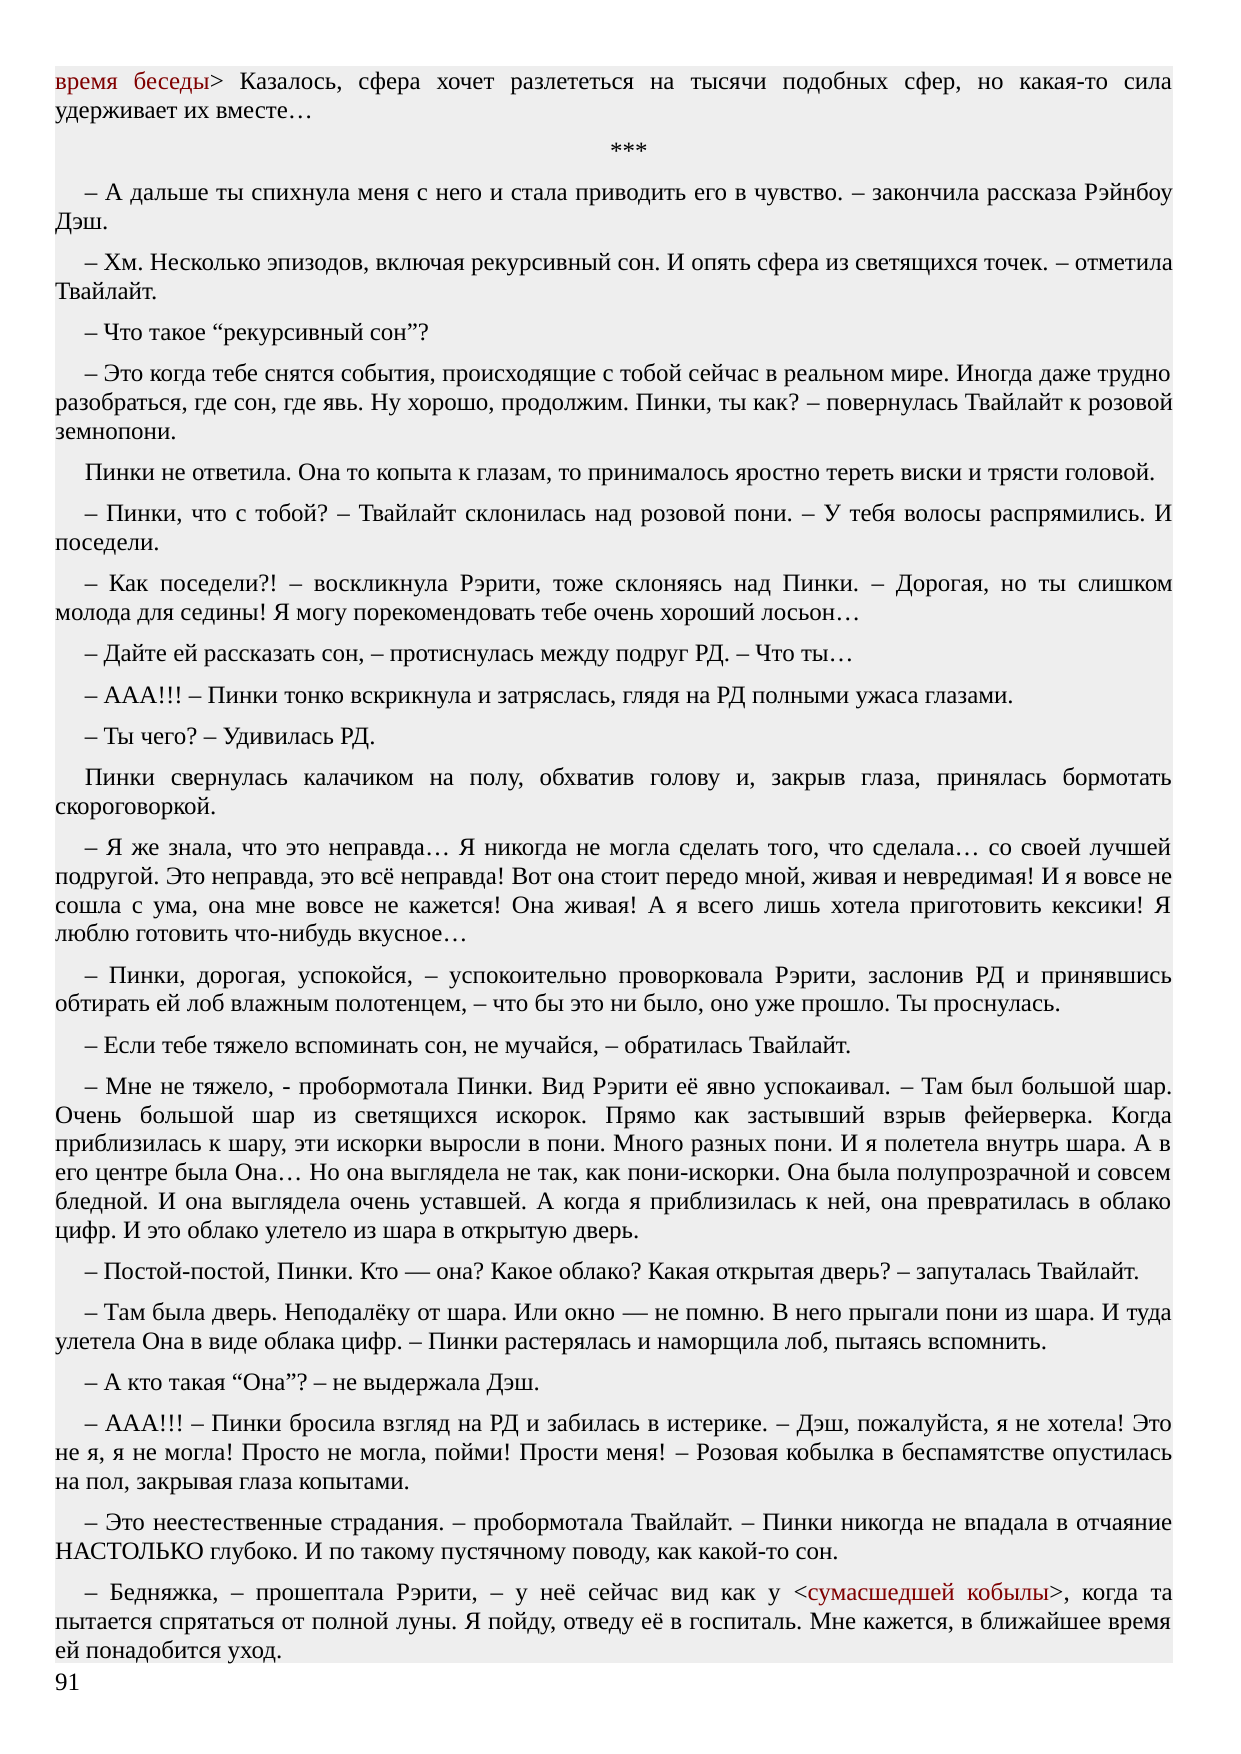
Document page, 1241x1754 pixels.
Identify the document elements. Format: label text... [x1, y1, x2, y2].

text – Мне не тяжело, - пробормотала Пинки. Вид Рэрити её явно успокаивал. – Там был большой шар. Очень большой шар из светящихся искорок. Прямо как застывший взрыв фейерверка. Когда приблизилась к шару, эти искорки выросли в пони. Много разных пони. И я полетела внутрь шара. А в его центре была Она… Но она выглядела не так, как пони-искорки. Она была полупрозрачной и совсем бледной. И она выглядела очень уставшей. А когда я приблизилась к ней, она превратилась в облако цифр. И это облако улетело из шара в открытую дверь. [55, 1071, 1173, 1243]
text – А кто такая “Она”? – не выдержала Дэш. [55, 1367, 1173, 1396]
text *** [55, 136, 1173, 165]
text – Это когда тебе снятся события, происходящие с тобой сейчас в реальном мире. Иногда даже трудно разобраться, где сон, где явь. Ну хорошо, продолжим. Пинки, ты как? – повернулась Твайлайт к розовой земнопони. [55, 358, 1173, 445]
text – Постой-постой, Пинки. Кто — она? Какое облако? Какая открытая дверь? – запуталась Твайлайт. [55, 1256, 1173, 1285]
text – Там была дверь. Неподалёку от шара. Или окно — не помню. В него прыгали пони из шара. И туда улетела Она в виде облака цифр. – Пинки растерялась и наморщила лоб, пытаясь вспомнить. [55, 1297, 1173, 1355]
text – Я же знала, что это неправда… Я никогда не могла сделать того, что сделала… со своей лучшей подругой. Это неправда, это всё неправда! Вот она стоит передо мной, живая и невредимая! И я вовсе не сошла с ума, она мне вовсе не кажется! Она живая! А я всего лишь хотела приготовить кексики! Я люблю готовить что-нибудь вкусное… [55, 832, 1173, 947]
text Пинки свернулась калачиком на полу, обхватив голову и, закрыв глаза, принялась бормотать скороговоркой. [55, 762, 1173, 820]
text – ААА!!! – Пинки тонко вскрикнула и затряслась, глядя на РД полными ужаса глазами. [55, 680, 1173, 708]
text – Что такое “рекурсивный сон”? [55, 317, 1173, 346]
text – Пинки, что с тобой? – Твайлайт склонилась над розовой пони. – У тебя волосы распрямились. И поседели. [55, 498, 1173, 556]
text – Пинки, дорогая, успокойся, – успокоительно проворковала Рэрити, заслонив РД и принявшись обтирать ей лоб влажным полотенцем, – что бы это ни было, оно уже прошло. Ты проснулась. [55, 960, 1173, 1017]
text – Бедняжка, – прошептала Рэрити, – у неё сейчас вид как у <сумасшедшей кобылы>, когда та пытается спрятаться от полной луны. Я пойду, отведу её в госпиталь. Мне кажется, в ближайшее время ей понадобится уход. [55, 1577, 1173, 1663]
text – ААА!!! – Пинки бросила взгляд на РД и забилась в истерике. – Дэш, пожалуйста, я не хотела! Это не я, я не могла! Просто не могла, пойми! Прости меня! – Розовая кобылка в беспамятстве опустилась на пол, закрывая глаза копытами. [55, 1408, 1173, 1495]
text Пинки не ответила. Она то копыта к глазам, то принималось яростно тереть виски и трясти головой. [55, 457, 1173, 486]
text – А дальше ты спихнула меня с него и стала приводить его в чувство. – закончила рассказа Рэйнбоу Дэш. [55, 177, 1173, 235]
text – Как поседели?! – воскликнула Рэрити, тоже склоняясь над Пинки. – Дорогая, но ты слишком молода для седины! Я могу порекомендовать тебе очень хороший лосьон… [55, 568, 1173, 626]
text время беседы> Казалось, сфера хочет разлететься на тысячи подобных сфер, но какая-то сила удерживает их вместе… [55, 66, 1173, 123]
text – Хм. Несколько эпизодов, включая рекурсивный сон. И опять сфера из светящихся точек. – отметила Твайлайт. [55, 247, 1173, 305]
text – Это неестественные страдания. – пробормотала Твайлайт. – Пинки никогда не впадала в отчаяние НАСТОЛЬКО глубоко. И по такому пустячному поводу, как какой-то сон. [55, 1507, 1173, 1565]
text – Если тебе тяжело вспоминать сон, не мучайся, – обратилась Твайлайт. [55, 1030, 1173, 1058]
text – Ты чего? – Удивилась РД. [55, 721, 1173, 750]
text – Дайте ей рассказать сон, – протиснулась между подруг РД. – Что ты… [55, 638, 1173, 667]
